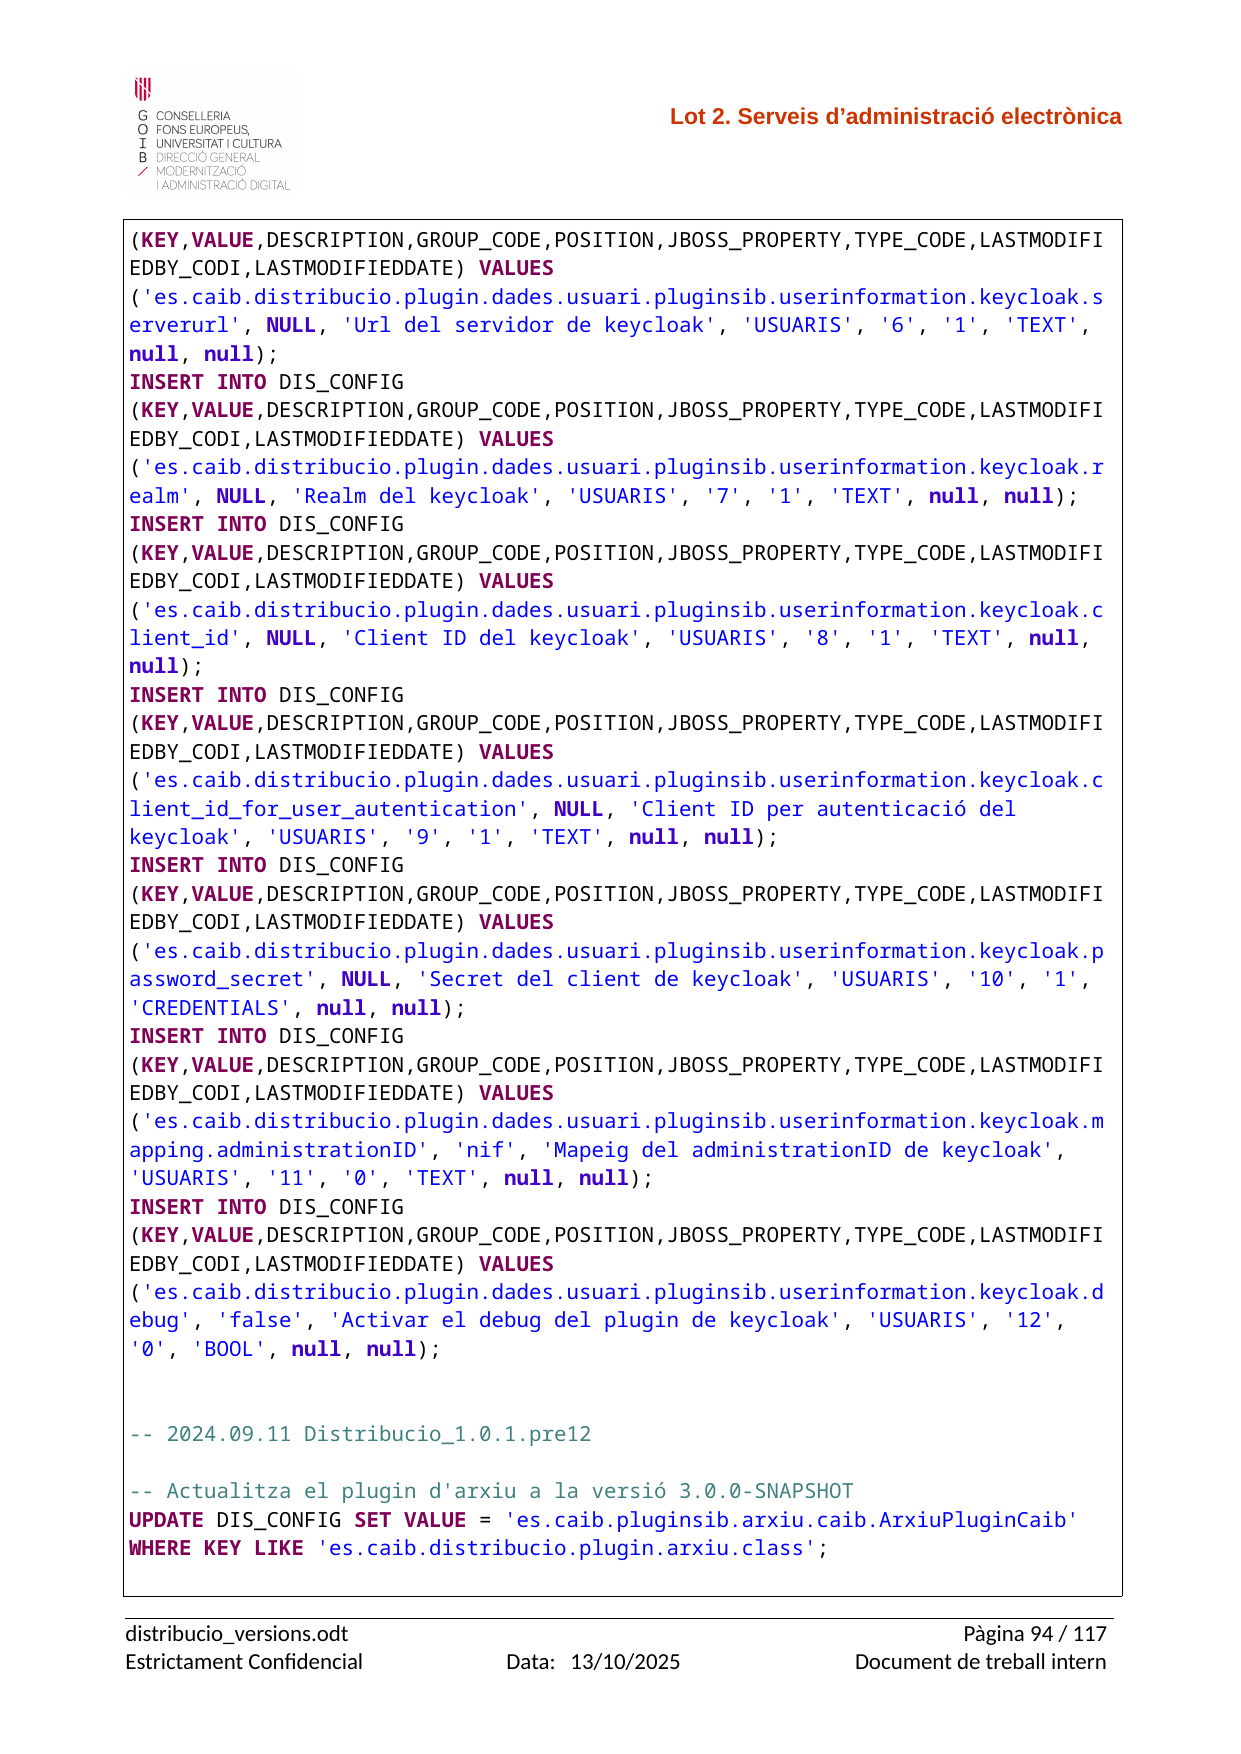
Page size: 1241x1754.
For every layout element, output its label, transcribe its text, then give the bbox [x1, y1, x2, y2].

picture [126, 70, 299, 197]
table_header (KEY,VALUE,DESCRIPTION,GROUP_CODE,POSITION,JBOSS_PROPERTY,TYPE_CODE,LASTMODIFIEDBY_CODI,LASTMODIFIEDDATE) VALUES ('es.caib.distribucio.plugin.dades.usuari.pluginsib.userinformation.keycloak.serverurl', NULL, 'Url del servidor de keycloak', 'USUARIS', '6', '1', 'TEXT', null, null); INSERT INTO DIS_CONFIG (KEY,VALUE,DESCRIPTION,GROUP_CODE,POSITION,JBOSS_PROPERTY,TYPE_CODE,LASTMODIFIEDBY_CODI,LASTMODIFIEDDATE) VALUES ('es.caib.distribucio.plugin.dades.usuari.pluginsib.userinformation.keycloak.realm', NULL, 'Realm del keycloak', 'USUARIS', '7', '1', 'TEXT', null, null); INSERT INTO DIS_CONFIG (KEY,VALUE,DESCRIPTION,GROUP_CODE,POSITION,JBOSS_PROPERTY,TYPE_CODE,LASTMODIFIEDBY_CODI,LASTMODIFIEDDATE) VALUES ('es.caib.distribucio.plugin.dades.usuari.pluginsib.userinformation.keycloak.client_id', NULL, 'Client ID del keycloak', 'USUARIS', '8', '1', 'TEXT', null, null); INSERT INTO DIS_CONFIG (KEY,VALUE,DESCRIPTION,GROUP_CODE,POSITION,JBOSS_PROPERTY,TYPE_CODE,LASTMODIFIEDBY_CODI,LASTMODIFIEDDATE) VALUES ('es.caib.distribucio.plugin.dades.usuari.pluginsib.userinformation.keycloak.client_id_for_user_autentication', NULL, 'Client ID per autenticació del keycloak', 'USUARIS', '9', '1', 'TEXT', null, null); INSERT INTO DIS_CONFIG (KEY,VALUE,DESCRIPTION,GROUP_CODE,POSITION,JBOSS_PROPERTY,TYPE_CODE,LASTMODIFIEDBY_CODI,LASTMODIFIEDDATE) VALUES ('es.caib.distribucio.plugin.dades.usuari.pluginsib.userinformation.keycloak.password_secret', NULL, 'Secret del client de keycloak', 'USUARIS', '10', '1', 'CREDENTIALS', null, null); INSERT INTO DIS_CONFIG (KEY,VALUE,DESCRIPTION,GROUP_CODE,POSITION,JBOSS_PROPERTY,TYPE_CODE,LASTMODIFIEDBY_CODI,LASTMODIFIEDDATE) VALUES ('es.caib.distribucio.plugin.dades.usuari.pluginsib.userinformation.keycloak.mapping.administrationID', 'nif', 'Mapeig del administrationID de keycloak', 'USUARIS', '11', '0', 'TEXT', null, null); INSERT INTO DIS_CONFIG (KEY,VALUE,DESCRIPTION,GROUP_CODE,POSITION,JBOSS_PROPERTY,TYPE_CODE,LASTMODIFIEDBY_CODI,LASTMODIFIEDDATE) VALUES ('es.caib.distribucio.plugin.dades.usuari.pluginsib.userinformation.keycloak.debug', 'false', 'Activar el debug del plugin de keycloak', 'USUARIS', '12', '0', 'BOOL', null, null); -- 2024.09.11 Distribucio_1.0.1.pre12 -- Actualitza el plugin d'arxiu a la versió 3.0.0-SNAPSHOT UPDATE DIS_CONFIG SET VALUE = 'es.caib.pluginsib.arxiu.caib.ArxiuPluginCaib' WHERE KEY LIKE 'es.caib.distribucio.plugin.arxiu.class'; [124, 220, 1122, 1596]
